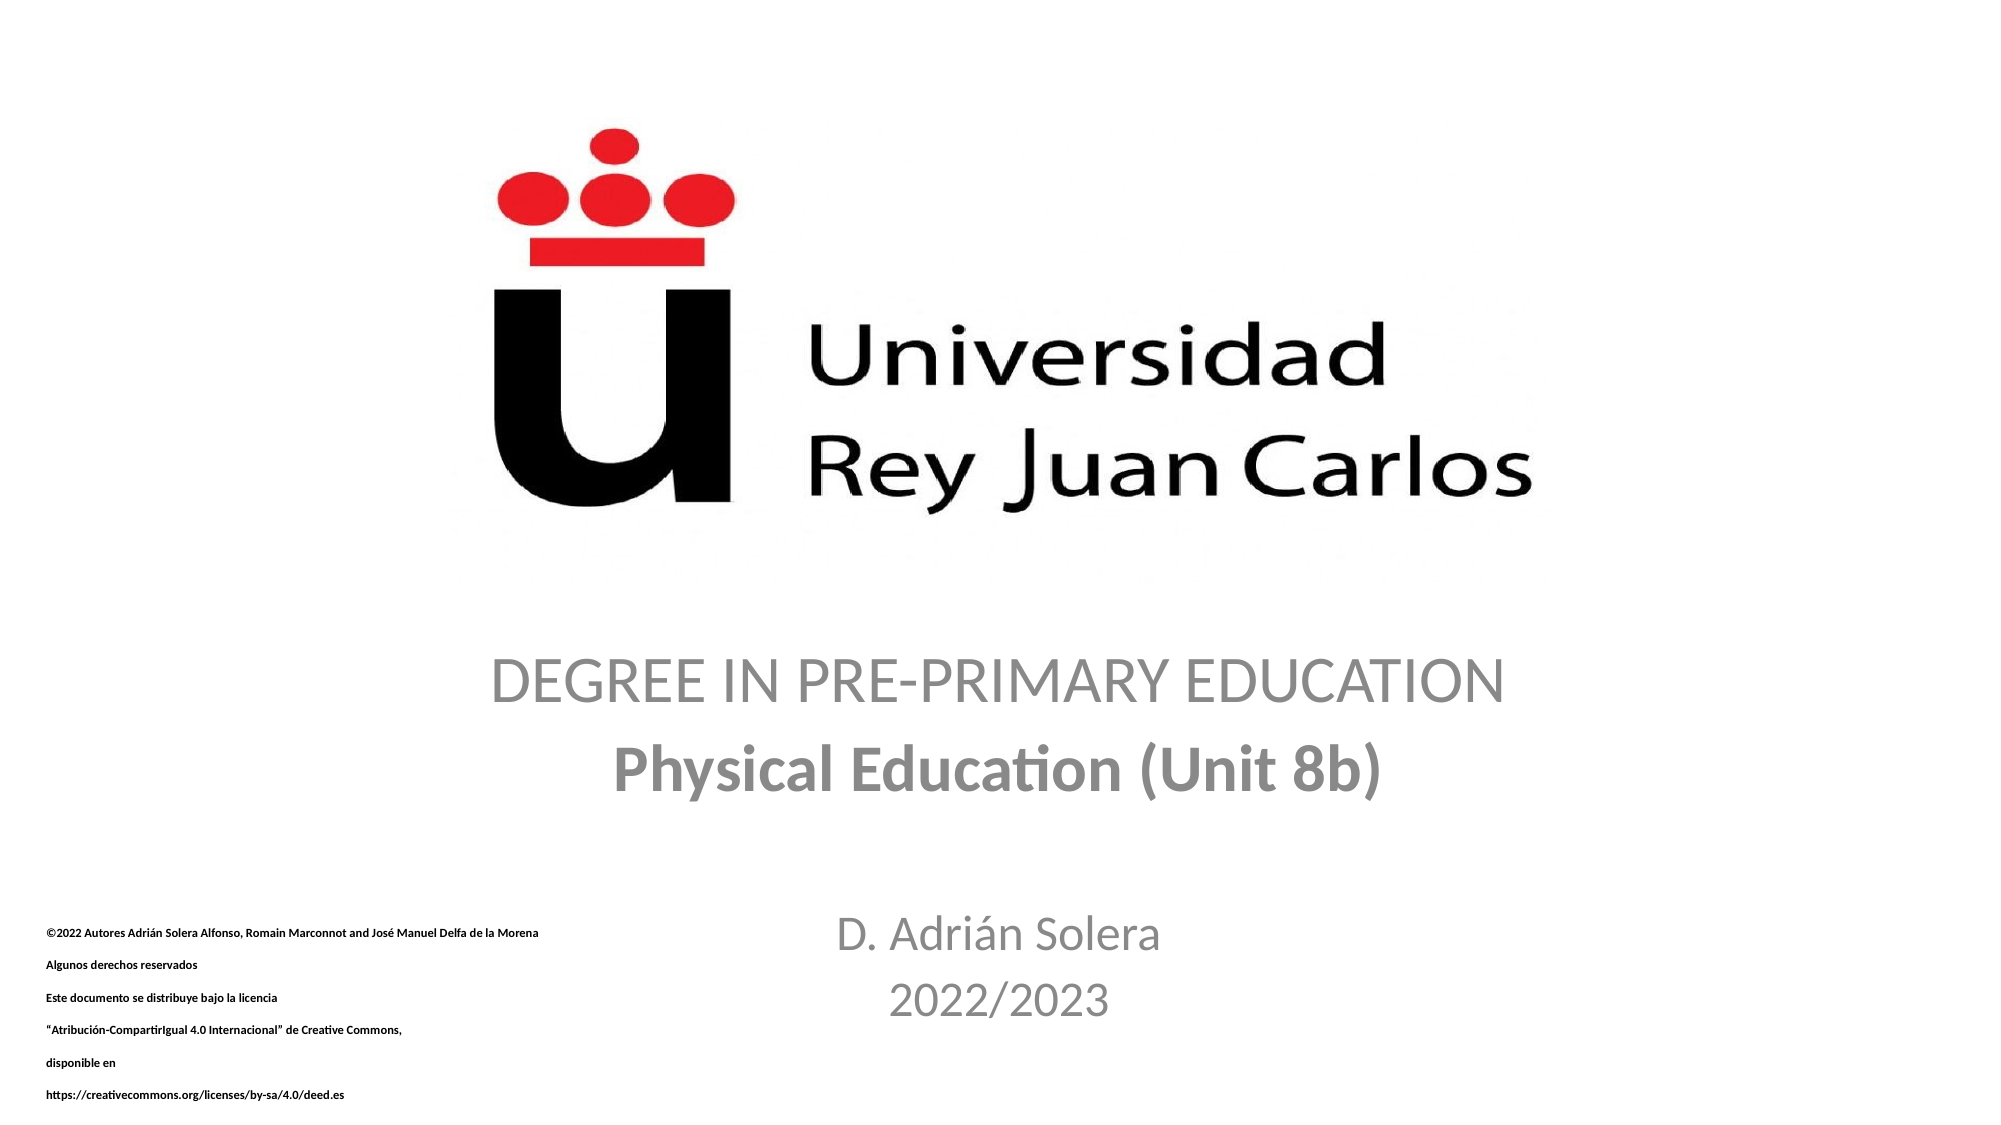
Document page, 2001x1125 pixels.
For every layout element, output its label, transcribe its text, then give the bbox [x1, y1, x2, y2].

text_box ©2022 Autores Adrián Solera Alfonso, Romain Marconnot and José Manuel Delfa de la Morena Algunos derechos reservados Este documento se distribuye bajo la licencia “Atribución-CompartirIgual 4.0 Internacional” de Creative Commons, disponible en https://creativecommons.org/licenses/by-sa/4.0/deed.es [31, 921, 583, 1121]
picture [451, 117, 1552, 582]
subtitle DEGREE IN PRE-PRIMARY EDUCATION Physical Education (Unit 8b) D. Adrián Solera 2022/2023 [145, 637, 1853, 1056]
